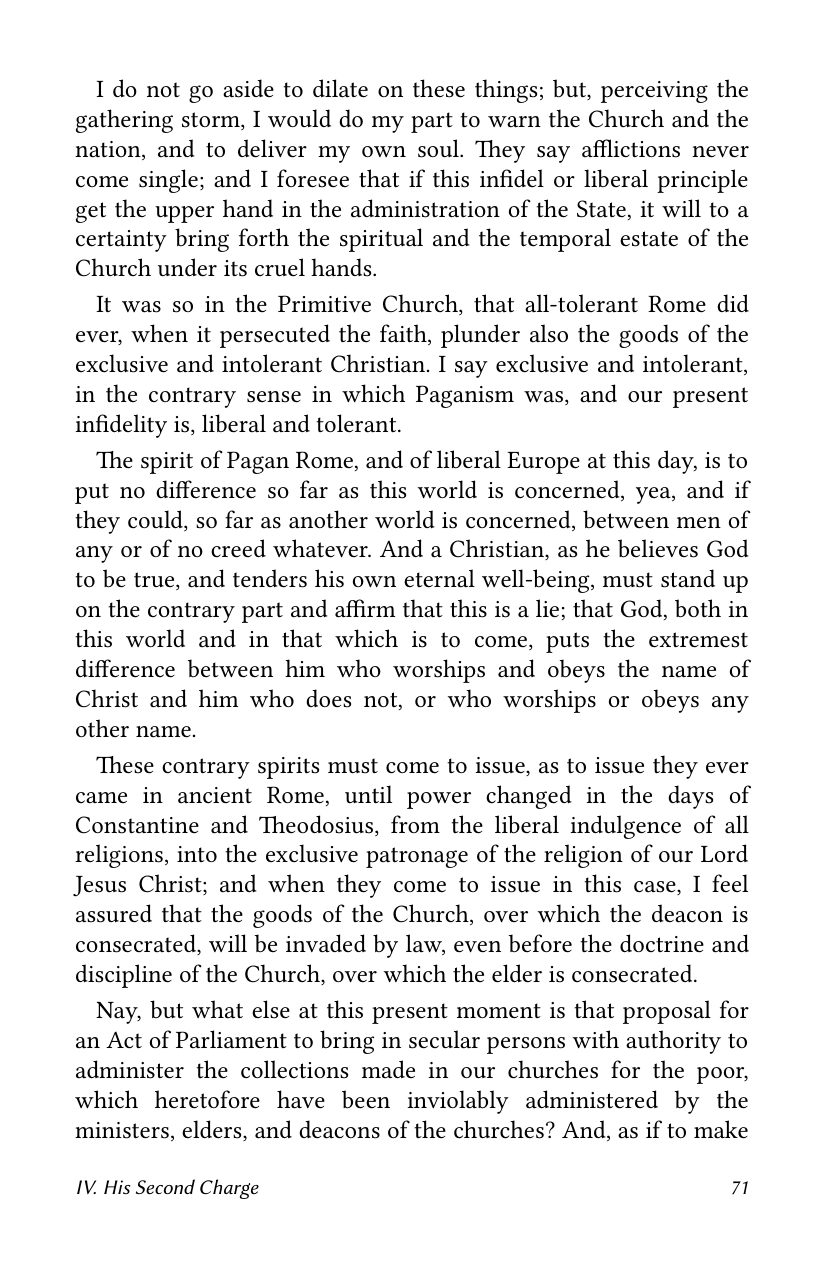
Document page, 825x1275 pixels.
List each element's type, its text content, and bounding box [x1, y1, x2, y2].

text These contrary spirits must come to issue, as to issue they ever came in ancient Rome, until power changed in the days of Constantine and Theodosius, from the liberal indulgence of all religions, into the exclusive patronage of the religion of our Lord Jesus Christ; and when they come to issue in this case, I feel assured that the goods of the Church, over which the deacon is consecrated, will be invaded by law, even before the doctrine and discipline of the Church, over which the elder is consecrated. [75, 751, 750, 989]
text It was so in the Primitive Church, that all-tolerant Rome did ever, when it persecuted the faith, plunder also the goods of the exclusive and intolerant Christian. I say exclusive and intolerant, in the contrary sense in which Paganism was, and our present infidelity is, liberal and tolerant. [75, 290, 750, 438]
text I do not go aside to dilate on these things; but, perceiving the gathering storm, I would do my part to warn the Church and the nation, and to deliver my own soul. They say afflictions never come single; and I foresee that if this infidel or liberal principle get the upper hand in the administration of the State, it will to a certainty bring forth the spiritual and the temporal estate of the Church under its cruel hands. [75, 75, 750, 283]
text Nay, but what else at this present moment is that proposal for an Act of Parliament to bring in secular persons with authority to administer the collections made in our churches for the poor, which heretofore have been inviolably administered by the ministers, elders, and deacons of the churches? And, as if to make [75, 996, 750, 1144]
text The spirit of Pagan Rome, and of liberal Europe at this day, is to put no difference so far as this world is concerned, yea, and if they could, so far as another world is concerned, between men of any or of no creed whatever. And a Christian, as he believes God to be true, and tenders his own eternal well-being, must stand up on the contrary part and affirm that this is a lie; that God, both in this world and in that which is to come, puts the extremest difference between him who worships and obeys the name of Christ and him who does not, or who worships or obeys any other name. [75, 446, 750, 743]
